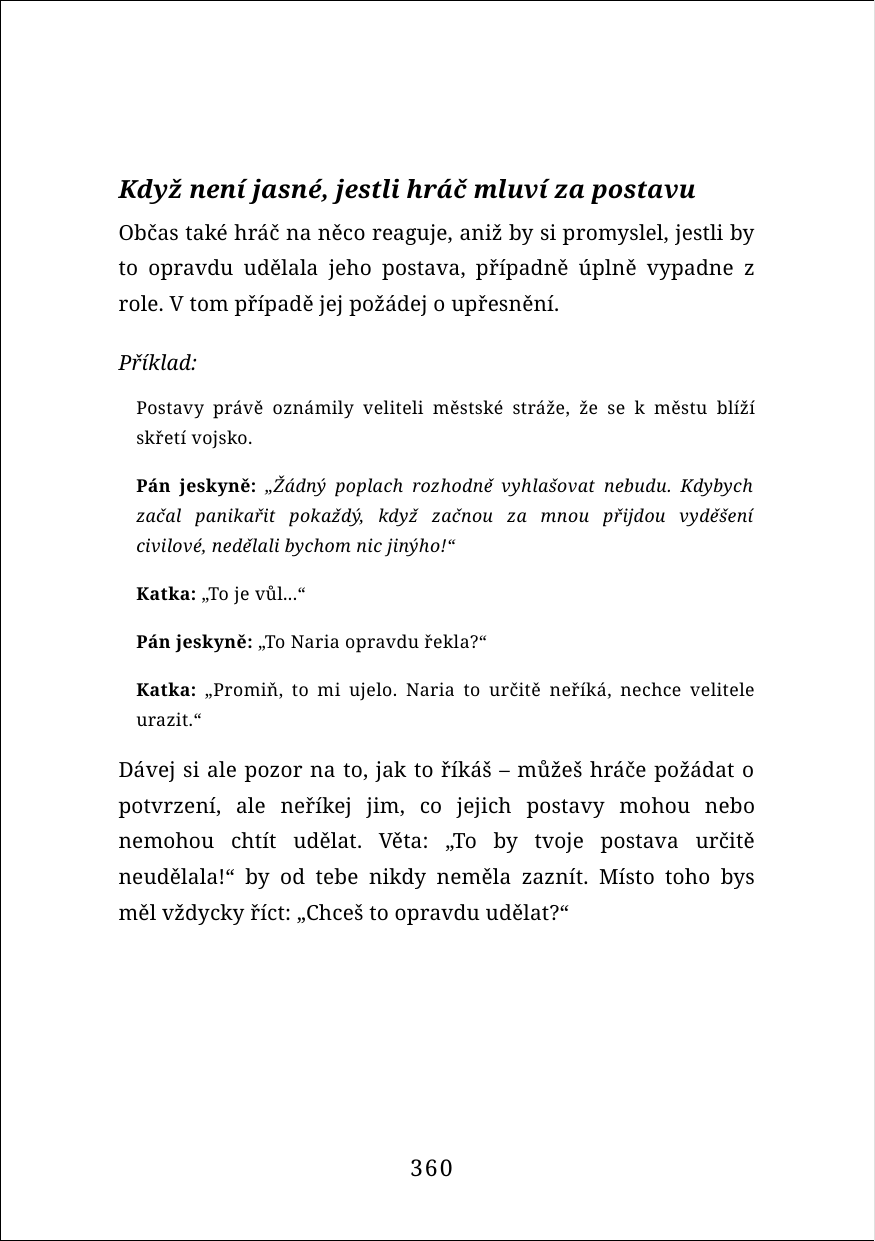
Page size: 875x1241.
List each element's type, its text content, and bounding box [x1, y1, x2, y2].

text Pán jeskyně: „To Naria opravdu řekla?“ [136, 629, 756, 654]
text Katka: „To je vůl...“ [136, 582, 756, 606]
text Příklad: [118, 348, 756, 376]
text Dávej si ale pozor na to, jak to říkáš – můžeš hráče požádat o potvrzení, ale neříkej jim, co jejich postavy mohou nebo nemohou chtít udělat. Věta: „To by tvoje postava určitě neudělala!“ by od tebe nikdy neměla zaznít. Místo toho bys měl vždycky říct: „Chceš to opravdu udělat?“ [118, 756, 756, 926]
text Katka: „Promiň, to mi ujelo. Naria to určitě neříká, nechce velitele urazit.“ [136, 677, 756, 732]
text Občas také hráč na něco reaguje, aniž by si promyslel, jestli by to opravdu udělala jeho postava, případně úplně vypadne z role. V tom případě jej požádej o upřesnění. [118, 218, 756, 317]
text Postavy právě oznámily veliteli městské stráže, že se k městu blíží skřetí vojsko. [136, 395, 756, 449]
text Pán jeskyně: „Žádný poplach rozhodně vyhlašovat nebudu. Kdybych začal panikařit pokaždý, když začnou za mnou přijdou vyděšení civilové, nedělali bychom nic jinýho!“ [136, 473, 756, 558]
subtitle Když není jasné, jestli hráč mluví za postavu [118, 172, 756, 206]
